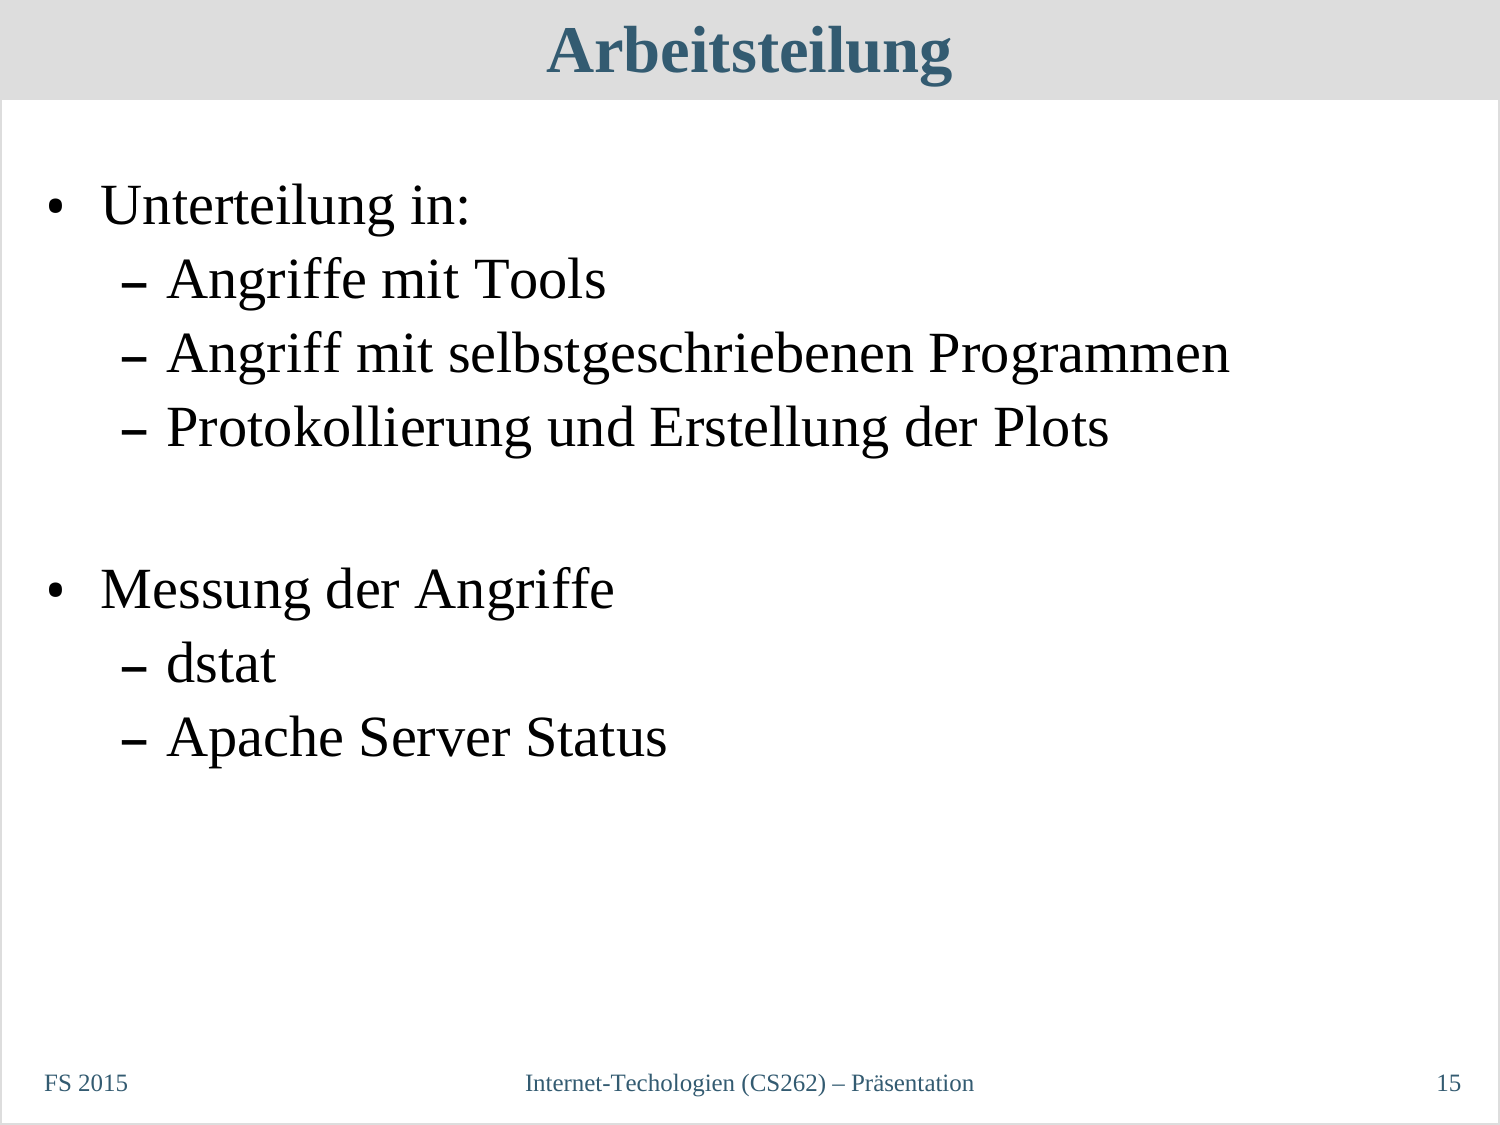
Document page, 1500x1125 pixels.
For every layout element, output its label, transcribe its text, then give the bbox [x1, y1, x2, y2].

text_box [1375, 1058, 1477, 1097]
title Arbeitsteilung [0, 0, 1500, 100]
text_box Internet-Techologien (CS262) – Präsentation [300, 1058, 1201, 1107]
list Unterteilung in: Angriffe mit Tools Angriff mit selbstgeschriebenen Programmen Protokollierung und Erstellung der Plots Messung der Angriffe dstat Apache Server Status [29, 104, 1447, 1016]
text_box FS 2015 [29, 1058, 195, 1097]
